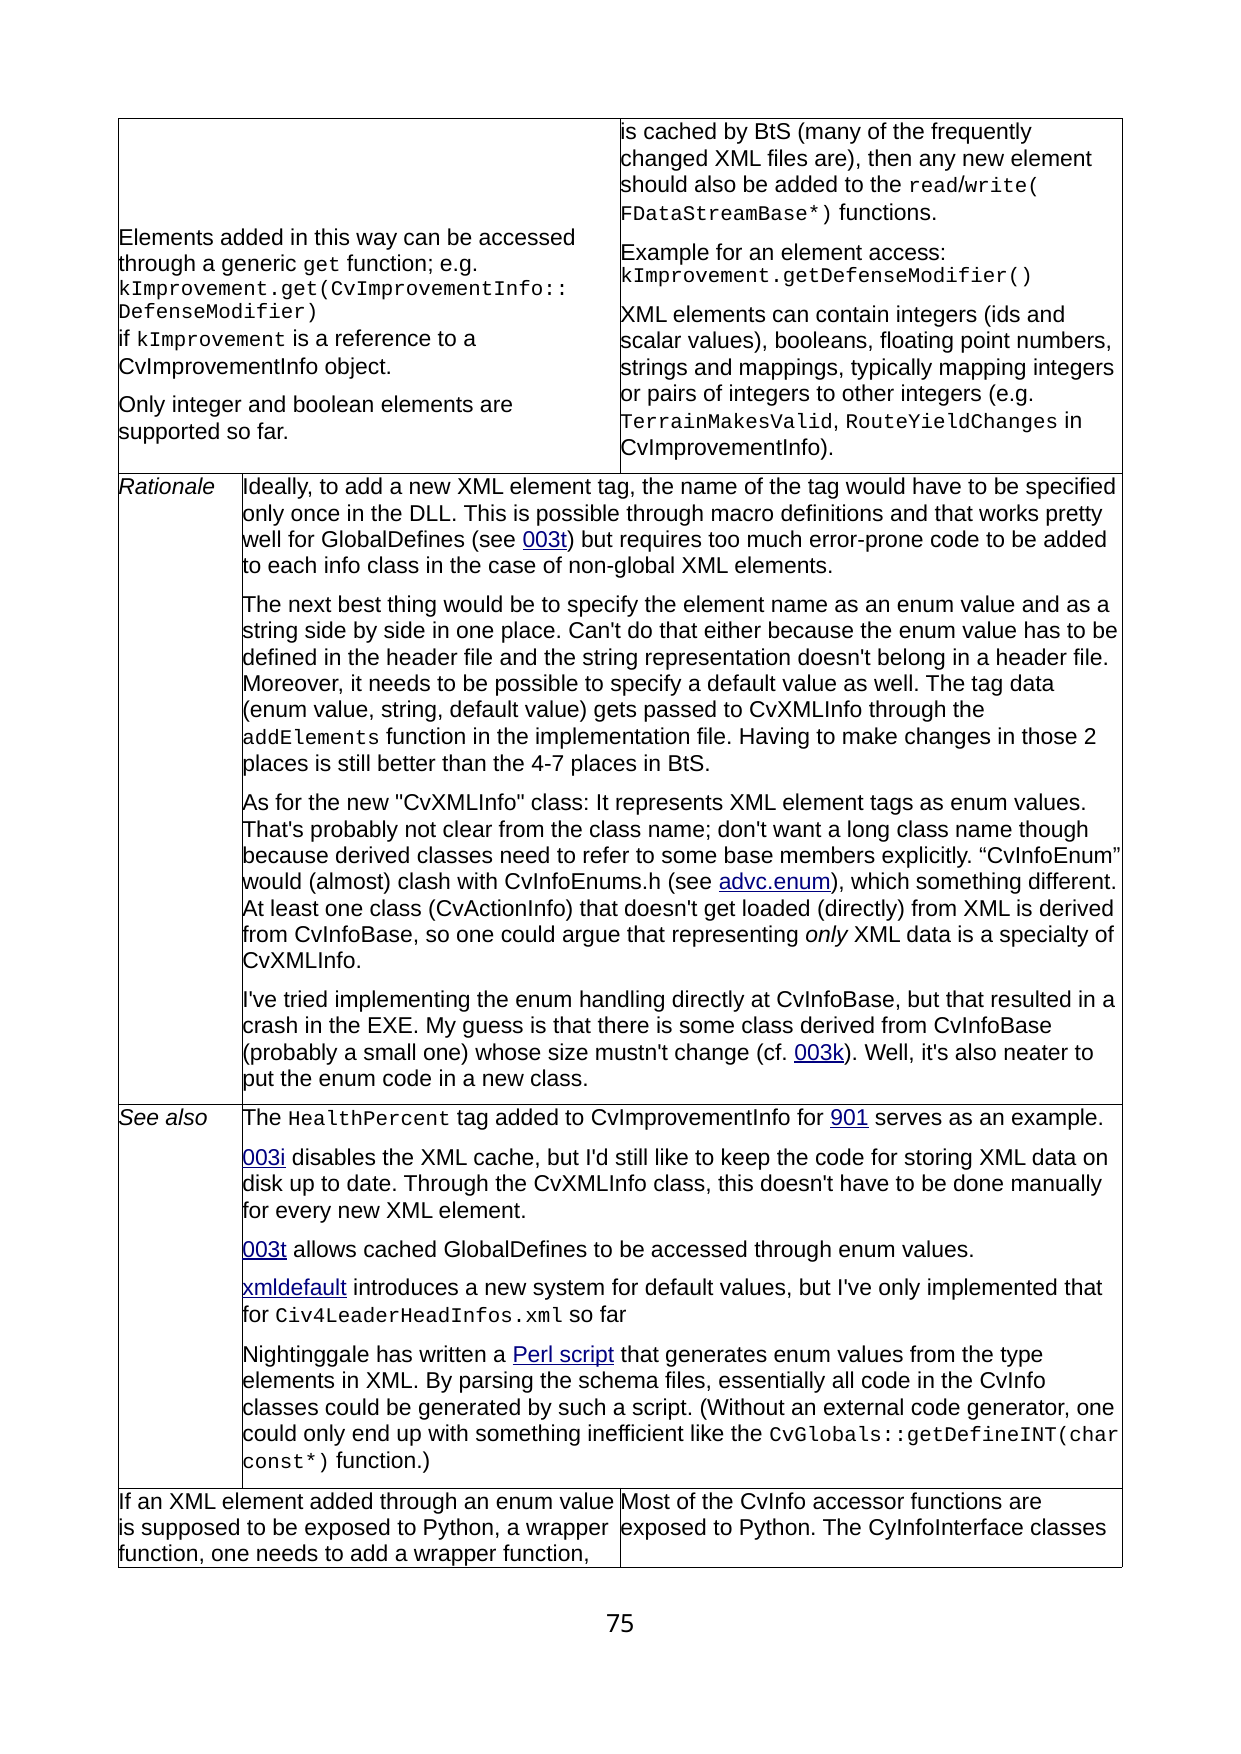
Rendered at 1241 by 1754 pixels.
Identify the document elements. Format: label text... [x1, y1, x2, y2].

table_cell The HealthPercent tag added to CvImprovementInfo for 901 serves as an example. 003i disables the XML cache, but I'd still like to keep the code for storing XML data on disk up to date. Through the CvXMLInfo class, this doesn't have to be done manually for every new XML element. 003t allows cached GlobalDefines to be accessed through enum values. xmldefault introduces a new system for default values, but I've only implemented that for Civ4LeaderHeadInfos.xml so far Nightinggale has written a Perl script that generates enum values from the type elements in XML. By parsing the schema files, essentially all code in the CvInfo classes could be generated by such a script. (Without an external code generator, one could only end up with something inefficient like the CvGlobals::getDefineINT(char const*) function.) [243, 1105, 1122, 1488]
table_cell Elements added in this way can be accessed through a generic get function; e.g. kImprovement.get(CvImprovementInfo:: DefenseModifier) if kImprovement is a reference to a CvImprovementInfo object. Only integer and boolean elements are supported so far. [119, 119, 620, 473]
table_cell Ideally, to add a new XML element tag, the name of the tag would have to be specified only once in the DLL. This is possible through macro definitions and that works pretty well for GlobalDefines (see 003t) but requires too much error-prone code to be added to each info class in the case of non-global XML elements. The next best thing would be to specify the element name as an enum value and as a string side by side in one place. Can't do that either because the enum value has to be defined in the header file and the string representation doesn't belong in a header file. Moreover, it needs to be possible to specify a default value as well. The tag data (enum value, string, default value) gets passed to CvXMLInfo through the addElements function in the implementation file. Having to make changes in those 2 places is still better than the 4-7 places in BtS. As for the new "CvXMLInfo" class: It represents XML element tags as enum values. That's probably not clear from the class name; don't want a long class name though because derived classes need to refer to some base members explicitly. “CvInfoEnum” would (almost) clash with CvInfoEnums.h (see advc.enum), which something different. At least one class (CvActionInfo) that doesn't get loaded (directly) from XML is derived from CvInfoBase, so one could argue that representing only XML data is a specialty of CvXMLInfo. I've tried implementing the enum handling directly at CvInfoBase, but that resulted in a crash in the EXE. My guess is that there is some class derived from CvInfoBase (probably a small one) whose size mustn't change (cf. 003k). Well, it's also neater to put the enum code in a new class. [243, 474, 1122, 1104]
table_cell If an XML element added through an enum value is supposed to be exposed to Python, a wrapper function, one needs to add a wrapper function, [119, 1489, 620, 1567]
table_cell Most of the CvInfo accessor functions are exposed to Python. The CyInfoInterface classes [621, 1489, 1122, 1567]
table_cell Rationale [119, 474, 242, 1104]
table_cell See also [119, 1105, 242, 1488]
table_cell is cached by BtS (many of the frequently changed XML files are), then any new element should also be added to the read/write( FDataStreamBase*) functions. Example for an element access: kImprovement.getDefenseModifier() XML elements can contain integers (ids and scalar values), booleans, floating point numbers, strings and mappings, typically mapping integers or pairs of integers to other integers (e.g. TerrainMakesValid, RouteYieldChanges in CvImprovementInfo). [621, 119, 1122, 473]
